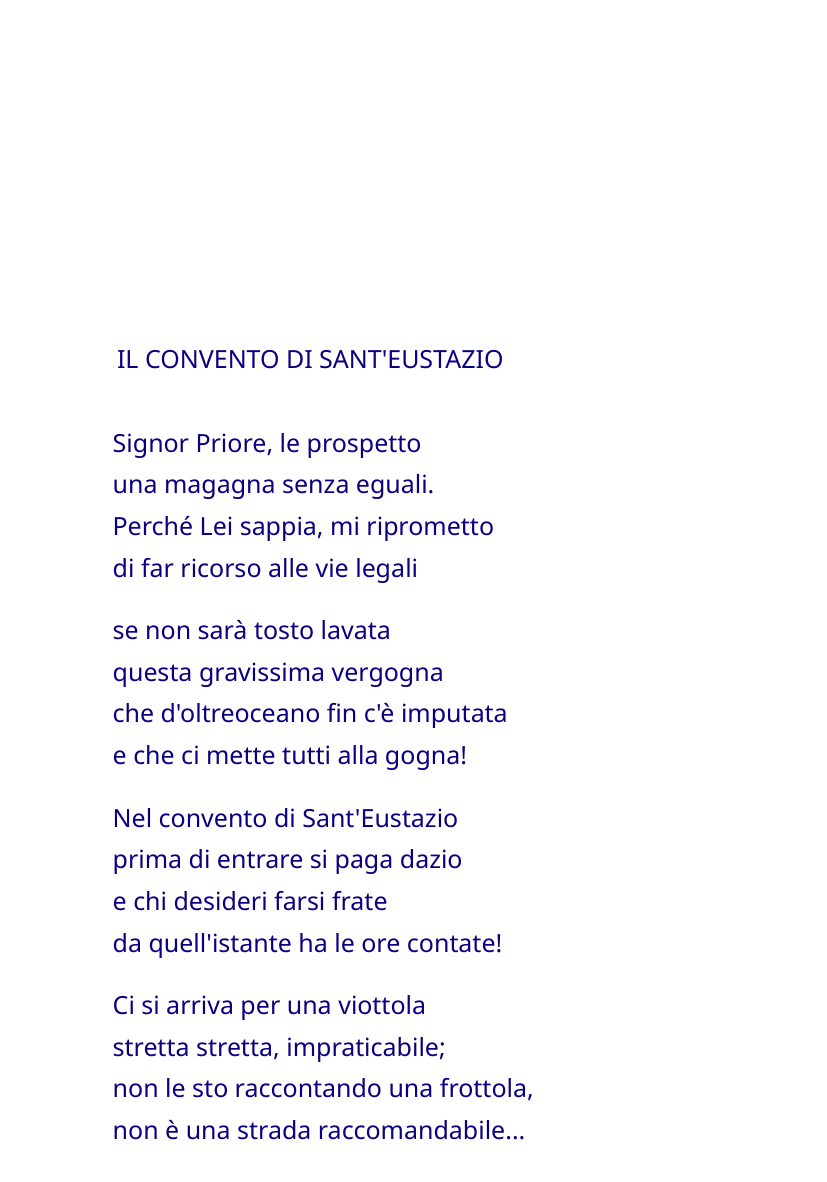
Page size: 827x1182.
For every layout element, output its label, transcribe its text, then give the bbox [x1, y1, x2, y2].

text di far ricorso alle vie legali [112, 560, 714, 581]
text da quell'istante ha le ore contate! [112, 935, 714, 956]
text Perché Lei sappia, mi riprometto [112, 519, 714, 539]
text questa gravissima vergogna [112, 664, 714, 685]
text una magagna senza eguali. [112, 477, 714, 498]
text prima di entrare si paga dazio [112, 852, 714, 873]
text se non sarà tosto lavata [112, 623, 714, 644]
text non è una strada raccomandabile... [112, 1123, 714, 1144]
text che d'oltreoceano fin c'è imputata [112, 706, 714, 727]
text stretta stretta, impraticabile; [112, 1039, 714, 1060]
text Nel convento di Sant'Eustazio [112, 810, 714, 831]
text Ci si arriva per una viottola [112, 998, 714, 1019]
text Signor Priore, le prospetto [112, 435, 714, 456]
text e che ci mette tutti alla gogna! [112, 748, 714, 769]
text e chi desideri farsi frate [112, 894, 714, 914]
text non le sto raccontando una frottola, [112, 1081, 714, 1102]
text IL CONVENTO DI SANT'EUSTAZIO [112, 352, 714, 373]
